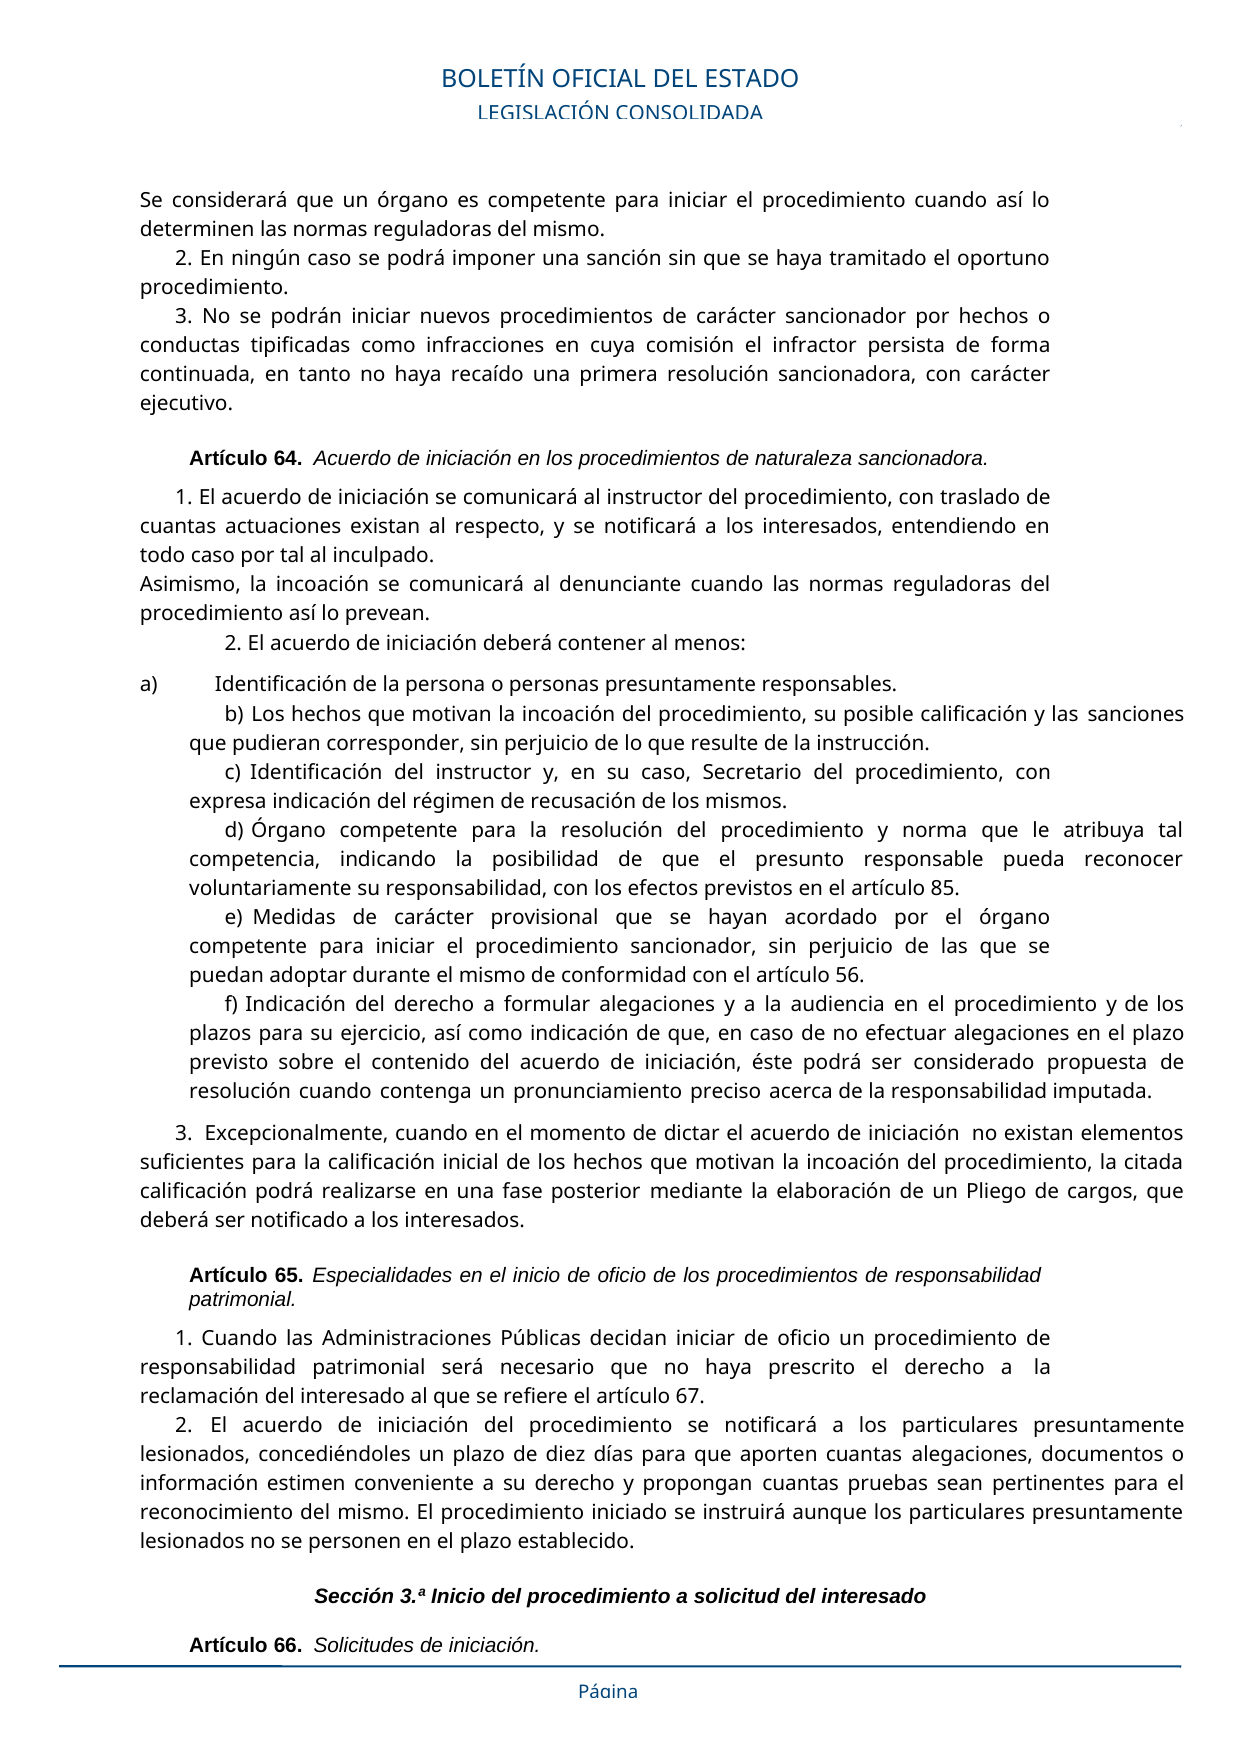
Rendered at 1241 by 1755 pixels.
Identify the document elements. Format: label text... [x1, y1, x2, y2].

list Órgano competente para la resolución del procedimiento y norma que le atribuya tal competencia, indicando la posibilidad de que el presunto responsable pueda reconocer voluntariamente su responsabilidad, con los efectos previstos en el artículo 85. [189, 815, 1184, 902]
list No se podrán iniciar nuevos procedimientos de carácter sancionador por hechos o conductas tipificadas como infracciones en cuya comisión el infractor persista de forma continuada, en tanto no haya recaído una primera resolución sancionadora, con carácter ejecutivo. [139, 301, 1052, 417]
list El acuerdo de iniciación del procedimiento se notificará a los particulares presuntamente lesionados, concediéndoles un plazo de diez días para que aporten cuantas alegaciones, documentos o información estimen conveniente a su derecho y propongan cuantas pruebas sean pertinentes para el reconocimiento del mismo. El procedimiento iniciado se instruirá aunque los particulares presuntamente lesionados no se personen en el plazo establecido. [139, 1410, 1184, 1554]
text Artículo 64. Acuerdo de iniciación en los procedimientos de naturaleza sancionadora. [189, 446, 1184, 469]
list El acuerdo de iniciación se comunicará al instructor del procedimiento, con traslado de cuantas actuaciones existan al respecto, y se notificará a los interesados, entendiendo en todo caso por tal al inculpado. [139, 482, 1052, 569]
list Los hechos que motivan la incoación del procedimiento, su posible calificación y las sanciones que pudieran corresponder, sin perjuicio de lo que resulte de la instrucción. [189, 699, 1184, 756]
list Identificación de la persona o personas presuntamente responsables. [139, 669, 1184, 698]
list Identificación del instructor y, en su caso, Secretario del procedimiento, con expresa indicación del régimen de recusación de los mismos. [189, 757, 1052, 814]
text Artículo 65. Especialidades en el inicio de oficio de los procedimientos de responsabilidad patrimonial. [189, 1262, 1079, 1311]
list El acuerdo de iniciación deberá contener al menos: [224, 628, 1184, 656]
text Artículo 66. Solicitudes de iniciación. [189, 1632, 1184, 1656]
list Excepcionalmente, cuando en el momento de dictar el acuerdo de iniciación no existan elementos suficientes para la calificación inicial de los hechos que motivan la incoación del procedimiento, la citada calificación podrá realizarse en una fase posterior mediante la elaboración de un Pliego de cargos, que deberá ser notificado a los interesados. [139, 1118, 1184, 1233]
list Cuando las Administraciones Públicas decidan iniciar de oficio un procedimiento de responsabilidad patrimonial será necesario que no haya prescrito el derecho a la reclamación del interesado al que se refiere el artículo 67. [139, 1323, 1052, 1409]
subtitle Sección 3.ª Inicio del procedimiento a solicitud del interesado [314, 1584, 1184, 1608]
list En ningún caso se podrá imponer una sanción sin que se haya tramitado el oportuno procedimiento. [139, 243, 1052, 301]
list Medidas de carácter provisional que se hayan acordado por el órgano competente para iniciar el procedimiento sancionador, sin perjuicio de las que se puedan adoptar durante el mismo de conformidad con el artículo 56. [189, 902, 1052, 989]
text Se considerará que un órgano es competente para iniciar el procedimiento cuando así lo determinen las normas reguladoras del mismo. [139, 185, 1052, 242]
list Indicación del derecho a formular alegaciones y a la audiencia en el procedimiento y de los plazos para su ejercicio, así como indicación de que, en caso de no efectuar alegaciones en el plazo previsto sobre el contenido del acuerdo de iniciación, éste podrá ser considerado propuesta de resolución cuando contenga un pronunciamiento preciso acerca de la responsabilidad imputada. [189, 989, 1184, 1105]
text Asimismo, la incoación se comunicará al denunciante cuando las normas reguladoras del procedimiento así lo prevean. [139, 569, 1052, 627]
